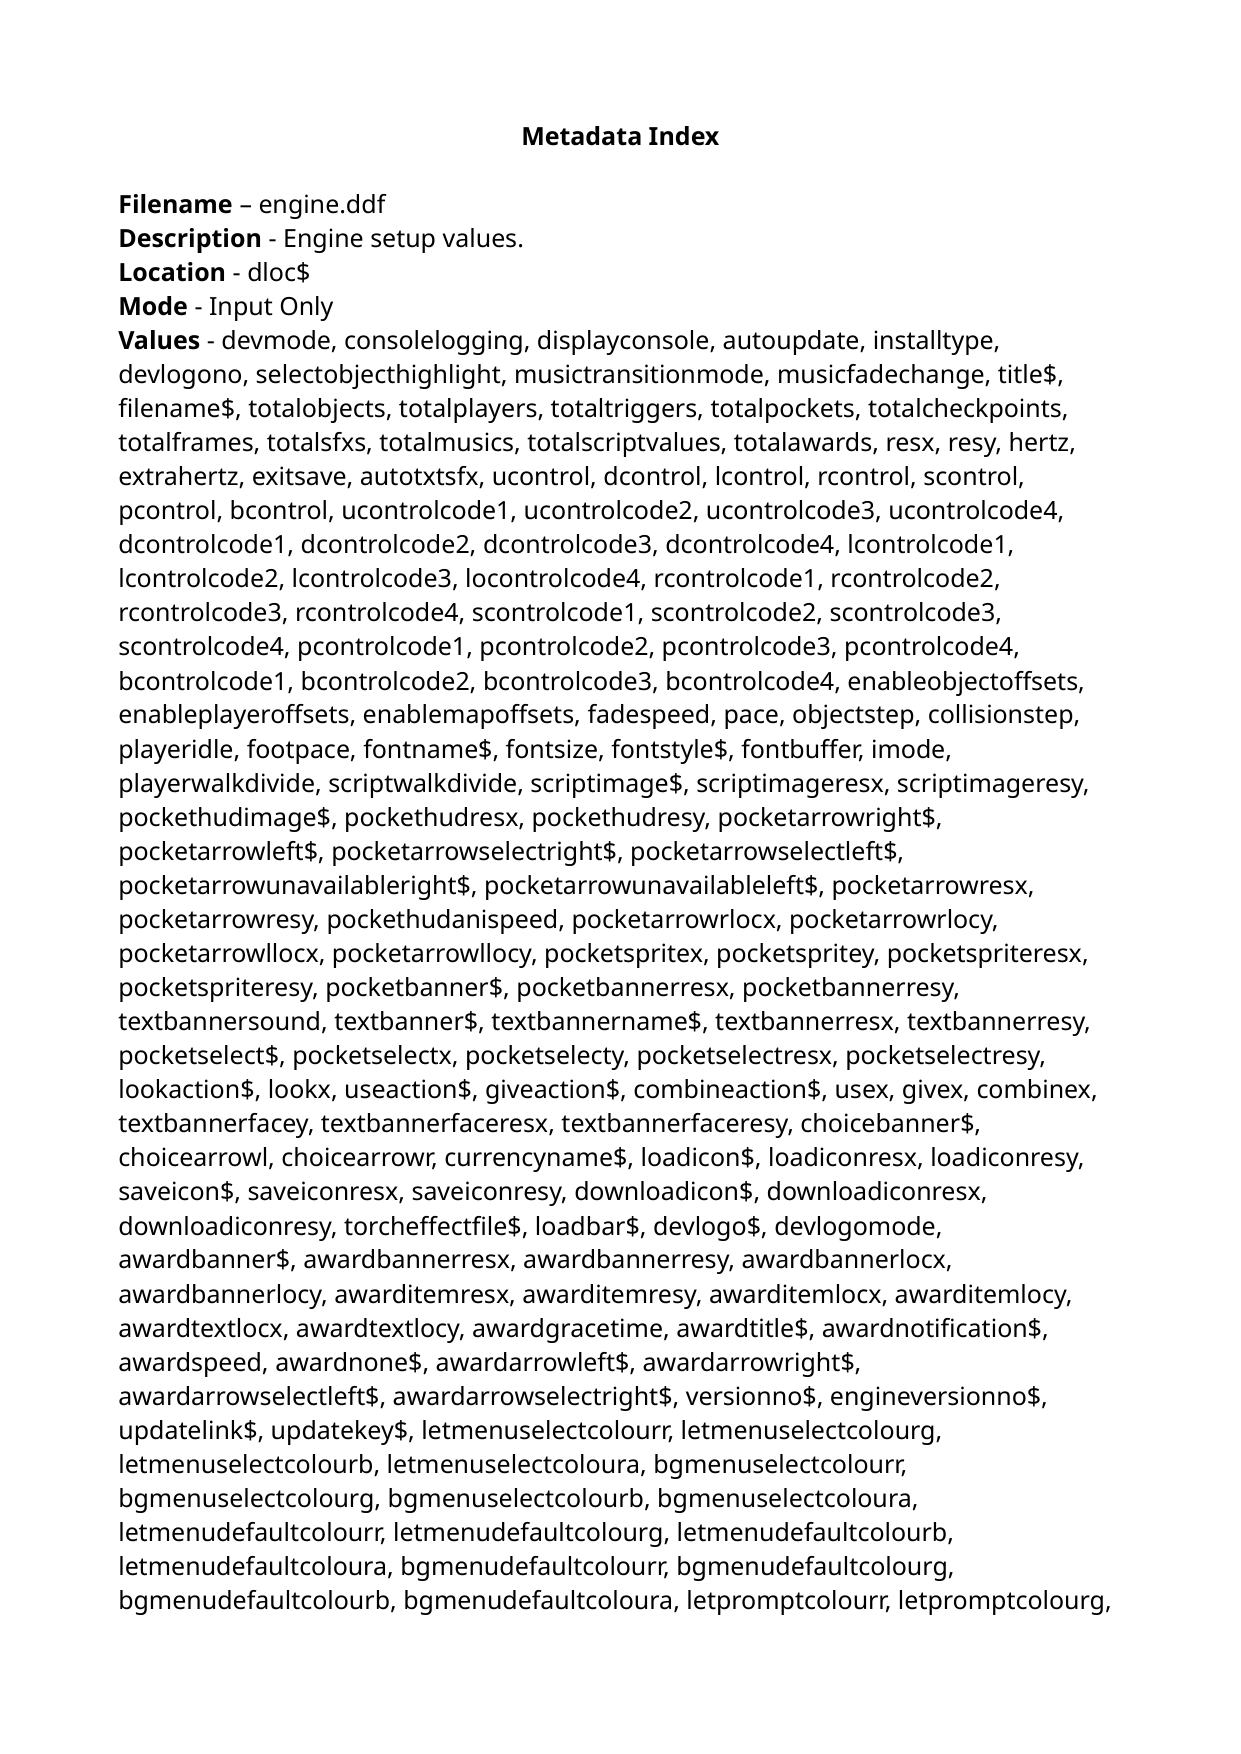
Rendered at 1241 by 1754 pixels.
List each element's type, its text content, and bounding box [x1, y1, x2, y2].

text Location - dloc$ [118, 254, 1122, 288]
text Mode - Input Only [118, 288, 1122, 322]
text Description - Engine setup values. [118, 220, 1122, 254]
text Values - devmode, consolelogging, displayconsole, autoupdate, installtype, devlogono, selectobjecthighlight, musictransitionmode, musicfadechange, title$, filename$, totalobjects, totalplayers, totaltriggers, totalpockets, totalcheckpoints, totalframes, totalsfxs, totalmusics, totalscriptvalues, totalawards, resx, resy, hertz, extrahertz, exitsave, autotxtsfx, ucontrol, dcontrol, lcontrol, rcontrol, scontrol, pcontrol, bcontrol, ucontrolcode1, ucontrolcode2, ucontrolcode3, ucontrolcode4, dcontrolcode1, dcontrolcode2, dcontrolcode3, dcontrolcode4, lcontrolcode1, lcontrolcode2, lcontrolcode3, locontrolcode4, rcontrolcode1, rcontrolcode2, rcontrolcode3, rcontrolcode4, scontrolcode1, scontrolcode2, scontrolcode3, scontrolcode4, pcontrolcode1, pcontrolcode2, pcontrolcode3, pcontrolcode4, bcontrolcode1, bcontrolcode2, bcontrolcode3, bcontrolcode4, enableobjectoffsets, enableplayeroffsets, enablemapoffsets, fadespeed, pace, objectstep, collisionstep, playeridle, footpace, fontname$, fontsize, fontstyle$, fontbuffer, imode, playerwalkdivide, scriptwalkdivide, scriptimage$, scriptimageresx, scriptimageresy, pockethudimage$, pockethudresx, pockethudresy, pocketarrowright$, pocketarrowleft$, pocketarrowselectright$, pocketarrowselectleft$, pocketarrowunavailableright$, pocketarrowunavailableleft$, pocketarrowresx, pocketarrowresy, pockethudanispeed, pocketarrowrlocx, pocketarrowrlocy, pocketarrowllocx, pocketarrowllocy, pocketspritex, pocketspritey, pocketspriteresx, pocketspriteresy, pocketbanner$, pocketbannerresx, pocketbannerresy, textbannersound, textbanner$, textbannername$, textbannerresx, textbannerresy, pocketselect$, pocketselectx, pocketselecty, pocketselectresx, pocketselectresy, lookaction$, lookx, useaction$, giveaction$, combineaction$, usex, givex, combinex, textbannerfacey, textbannerfaceresx, textbannerfaceresy, choicebanner$, choicearrowl, choicearrowr, currencyname$, loadicon$, loadiconresx, loadiconresy, saveicon$, saveiconresx, saveiconresy, downloadicon$, downloadiconresx, downloadiconresy, torcheffectfile$, loadbar$, devlogo$, devlogomode, awardbanner$, awardbannerresx, awardbannerresy, awardbannerlocx, awardbannerlocy, awarditemresx, awarditemresy, awarditemlocx, awarditemlocy, awardtextlocx, awardtextlocy, awardgracetime, awardtitle$, awardnotification$, awardspeed, awardnone$, awardarrowleft$, awardarrowright$, awardarrowselectleft$, awardarrowselectright$, versionno$, engineversionno$, updatelink$, updatekey$, letmenuselectcolourr, letmenuselectcolourg, letmenuselectcolourb, letmenuselectcoloura, bgmenuselectcolourr, bgmenuselectcolourg, bgmenuselectcolourb, bgmenuselectcoloura, letmenudefaultcolourr, letmenudefaultcolourg, letmenudefaultcolourb, letmenudefaultcoloura, bgmenudefaultcolourr, bgmenudefaultcolourg, bgmenudefaultcolourb, bgmenudefaultcoloura, letpromptcolourr, letpromptcolourg, [118, 322, 1122, 1617]
text Filename – engine.ddf [118, 186, 1122, 220]
subtitle Metadata Index [118, 118, 1122, 152]
